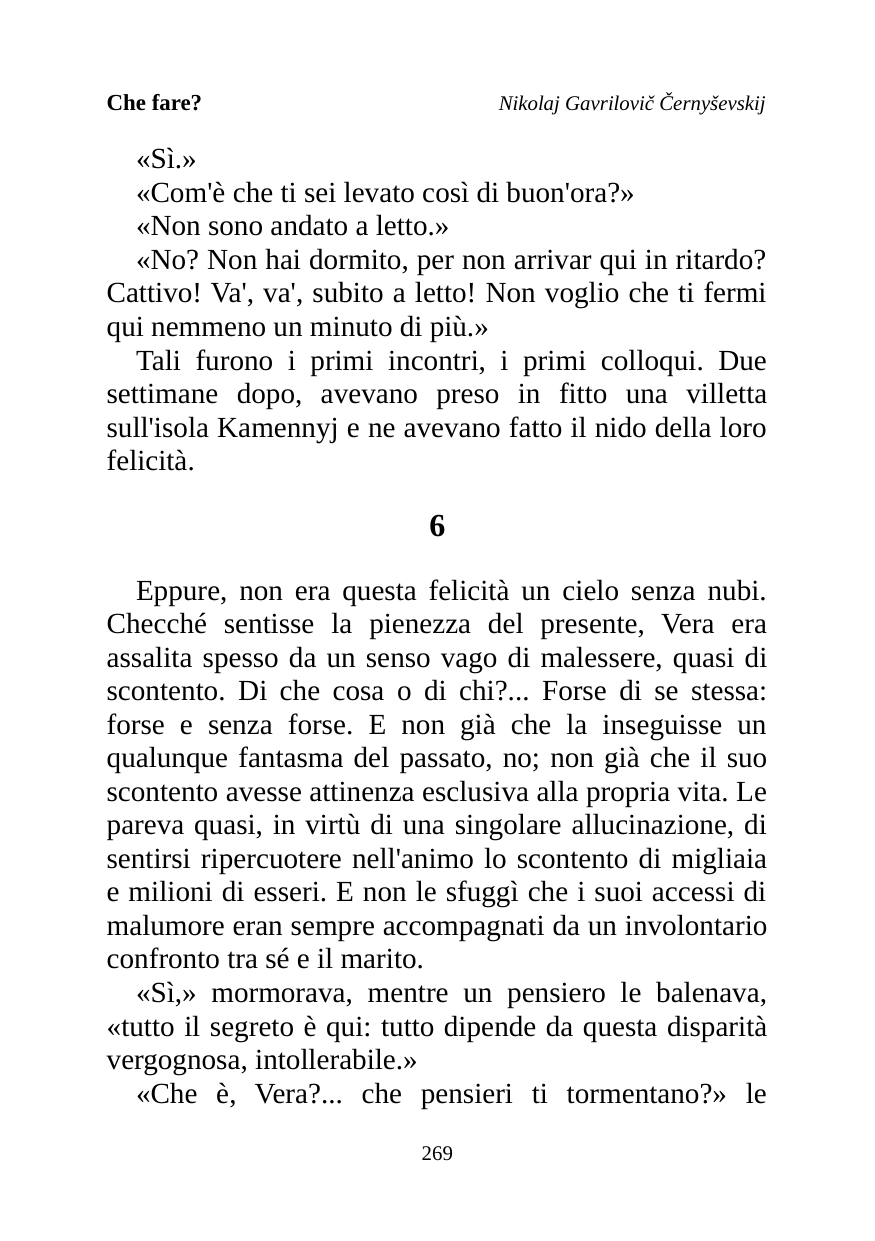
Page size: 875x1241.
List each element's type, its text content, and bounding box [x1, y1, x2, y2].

text «Sì.» [106, 141, 768, 175]
text «Com'è che ti sei levato così di buon'ora?» [106, 175, 768, 208]
subtitle 6 [106, 506, 768, 543]
text Tali furono i primi incontri, i primi colloqui. Due settimane dopo, avevano preso in fitto una villetta sull'isola Kamennyj e ne avevano fatto il nido della loro felicità. [106, 343, 768, 477]
text «No? Non hai dormito, per non arrivar qui in ritardo? Cattivo! Va', va', subito a letto! Non voglio che ti fermi qui nemmeno un minuto di più.» [106, 242, 768, 343]
text Eppure, non era questa felicità un cielo senza nubi. Checché sentisse la pienezza del presente, Vera era assalita spesso da un senso vago di malessere, quasi di scontento. Di che cosa o di chi?... Forse di se stessa: forse e senza forse. E non già che la inseguisse un qualunque fantasma del passato, no; non già che il suo scontento avesse attinenza esclusiva alla propria vita. Le pareva quasi, in virtù di una singolare allucinazione, di sentirsi ripercuotere nell'animo lo scontento di migliaia e milioni di esseri. E non le sfuggì che i suoi accessi di malumore eran sempre accompagnati da un involontario confronto tra sé e il marito. [106, 573, 768, 975]
text «Non sono andato a letto.» [106, 208, 768, 242]
text «Sì,» mormorava, mentre un pensiero le balenava, «tutto il segreto è qui: tutto dipende da questa disparità vergognosa, intollerabile.» [106, 975, 768, 1076]
text «Che è, Vera?... che pensieri ti tormentano?» le [106, 1076, 768, 1109]
